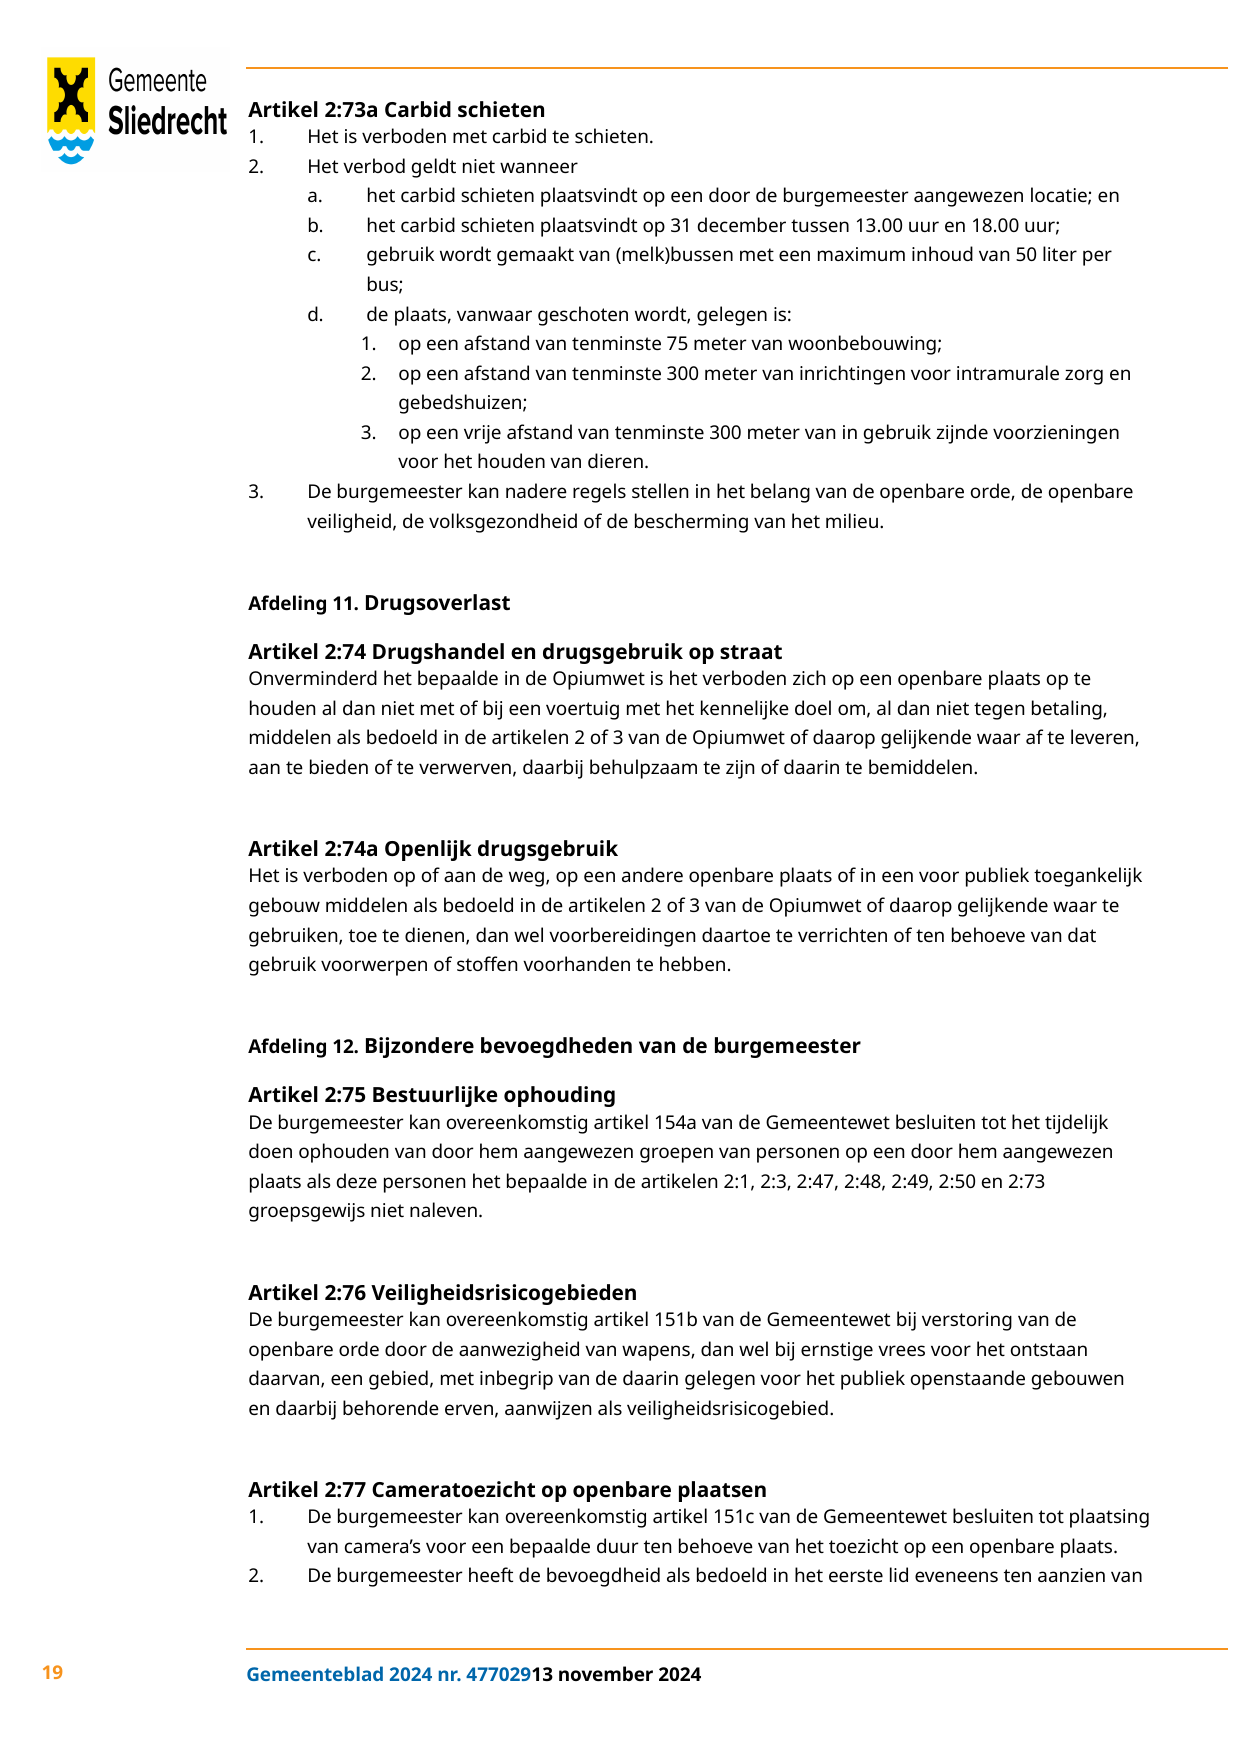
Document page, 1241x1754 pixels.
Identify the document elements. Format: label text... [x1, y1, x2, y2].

text Artikel 2:75 Bestuurlijke ophouding [248, 1081, 1152, 1109]
text Het is verboden op of aan de weg, op een andere openbare plaats of in een voor publiek toegankelijk gebouw middelen als bedoeld in de artikelen 2 of 3 van de Opiumwet of daarop gelijkende waar te gebruiken, toe te dienen, dan wel voorbereidingen daartoe te verrichten of ten behoeve van dat gebruik voorwerpen of stoffen voorhanden te hebben. [248, 863, 1152, 977]
list het carbid schieten plaatsvindt op 31 december tussen 13.00 uur en 18.00 uur; [307, 212, 1152, 238]
list De burgemeester kan nadere regels stellen in het belang van de openbare orde, de openbare veiligheid, de volksgezondheid of de bescherming van het milieu. [248, 478, 1152, 533]
list op een afstand van tenminste 75 meter van woonbebouwing; [361, 330, 1152, 356]
list op een vrije afstand van tenminste 300 meter van in gebruik zijnde voorzieningen voor het houden van dieren. [361, 419, 1152, 474]
text Onverminderd het bepaalde in de Opiumwet is het verboden zich op een openbare plaats op te houden al dan niet met of bij een voertuig met het kennelijke doel om, al dan niet tegen betaling, middelen als bedoeld in de artikelen 2 of 3 van de Opiumwet of daarop gelijkende waar af te leveren, aan te bieden of te verwerven, daarbij behulpzaam te zijn of daarin te bemiddelen. [248, 665, 1152, 780]
text Artikel 2:74 Drugshandel en drugsgebruik op straat [248, 637, 1152, 665]
list Het verbod geldt niet wanneer [248, 153, 1152, 178]
text Afdeling 11. Drugsoverlast [248, 588, 1152, 616]
text Artikel 2:76 Veiligheidsrisicogebieden [248, 1278, 1152, 1306]
list gebruik wordt gemaakt van (melk)bussen met een maximum inhoud van 50 liter per bus; [307, 242, 1152, 297]
list het carbid schieten plaatsvindt op een door de burgemeester aangewezen locatie; en [307, 182, 1152, 208]
list op een afstand van tenminste 300 meter van inrichtingen voor intramurale zorg en gebedshuizen; [361, 360, 1152, 415]
text Artikel 2:77 Cameratoezicht op openbare plaatsen [248, 1475, 1152, 1503]
text Artikel 2:73a Carbid schieten [248, 95, 1152, 123]
text De burgemeester kan overeenkomstig artikel 154a van de Gemeentewet besluiten tot het tijdelijk doen ophouden van door hem aangewezen groepen van personen op een door hem aangewezen plaats als deze personen het bepaalde in de artikelen 2:1, 2:3, 2:47, 2:48, 2:49, 2:50 en 2:73 groepsgewijs niet naleven. [248, 1109, 1152, 1223]
list Het is verboden met carbid te schieten. [248, 123, 1152, 149]
list De burgemeester kan overeenkomstig artikel 151c van de Gemeentewet besluiten tot plaatsing van camera’s voor een bepaalde duur ten behoeve van het toezicht op een openbare plaats. [248, 1503, 1152, 1559]
picture [41, 47, 231, 172]
text De burgemeester kan overeenkomstig artikel 151b van de Gemeentewet bij verstoring van de openbare orde door de aanwezigheid van wapens, dan wel bij ernstige vrees voor het ontstaan daarvan, een gebied, met inbegrip van de daarin gelegen voor het publiek openstaande gebouwen en daarbij behorende erven, aanwijzen als veiligheidsrisicogebied. [248, 1306, 1152, 1421]
text Afdeling 12. Bijzondere bevoegdheden van de burgemeester [248, 1031, 1152, 1060]
list de plaats, vanwaar geschoten wordt, gelegen is: [307, 301, 1152, 326]
list De burgemeester heeft de bevoegdheid als bedoeld in het eerste lid eveneens ten aanzien van [248, 1562, 1152, 1588]
text Artikel 2:74a Openlijk drugsgebruik [248, 834, 1152, 863]
